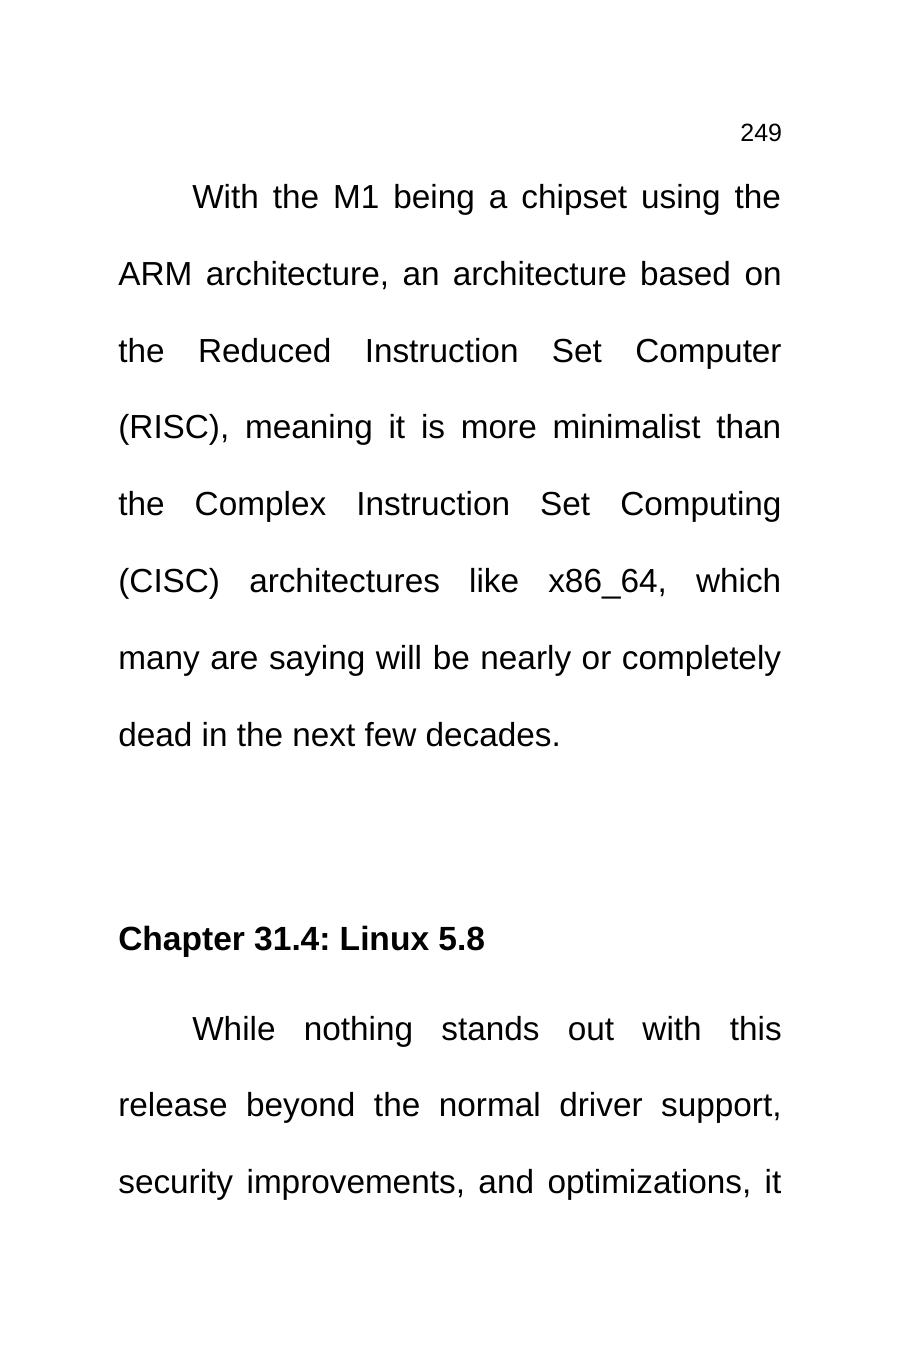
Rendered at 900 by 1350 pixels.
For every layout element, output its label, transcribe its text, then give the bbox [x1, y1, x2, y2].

text While nothing stands out with this release beyond the normal driver support, security improvements, and optimizations, it [118, 1008, 782, 1201]
text With the M1 being a chipset using the ARM architecture, an architecture based on the Reduced Instruction Set Computer (RISC), meaning it is more minimalist than the Complex Instruction Set Computing (CISC) architectures like x86_64, which many are saying will be nearly or completely dead in the next few decades. [118, 177, 782, 753]
subtitle Chapter 31.4: Linux 5.8 [118, 919, 782, 957]
